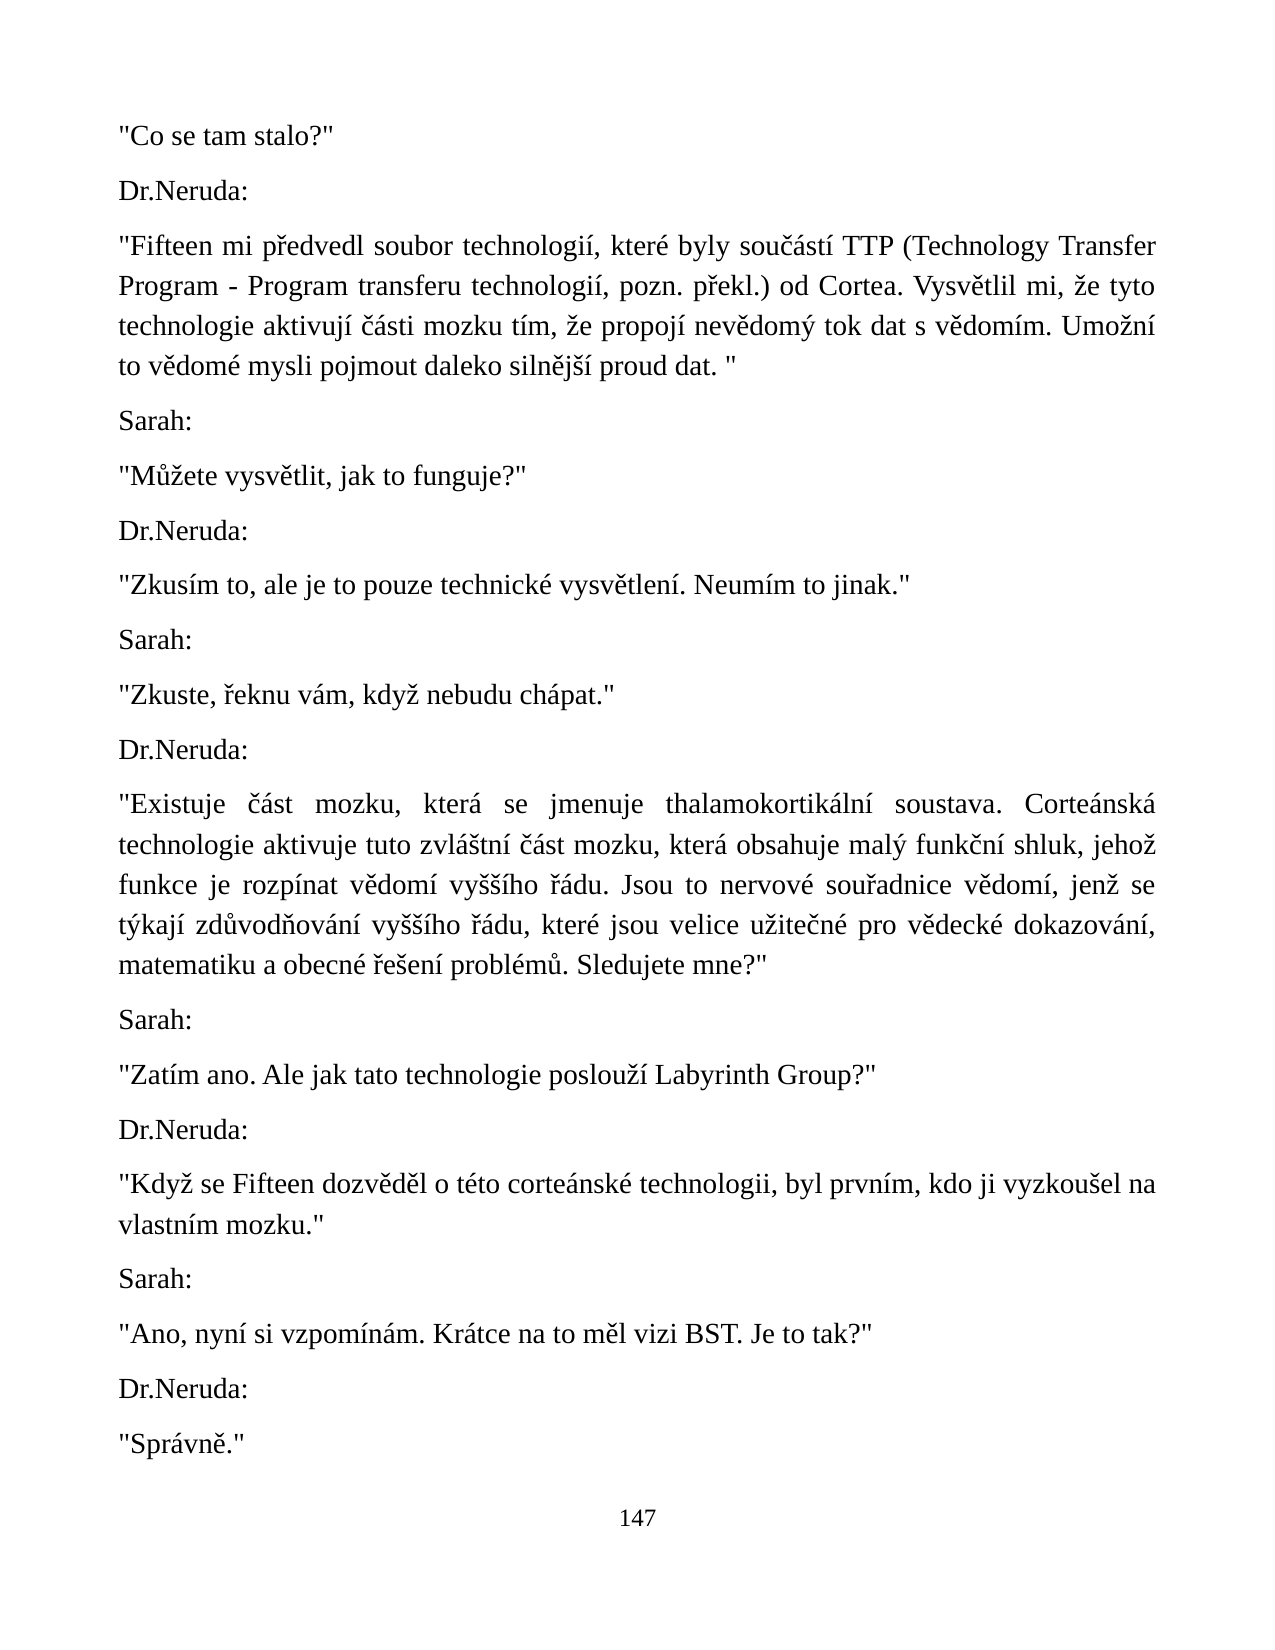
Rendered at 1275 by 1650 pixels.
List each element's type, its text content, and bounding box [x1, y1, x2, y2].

text "Můžete vysvětlit, jak to funguje?" [118, 458, 1157, 491]
text "Správně." [118, 1426, 1157, 1459]
text Sarah: [118, 1262, 1157, 1295]
text Dr.Neruda: [118, 173, 1157, 206]
text "Existuje část mozku, která se jmenuje thalamokortikální soustava. Corteánská technologie aktivuje tuto zvláštní část mozku, která obsahuje malý funkční shluk, jehož funkce je rozpínat vědomí vyššího řádu. Jsou to nervové souřadnice vědomí, jenž se týkají zdůvodňování vyššího řádu, které jsou velice užitečné pro vědecké dokazování, matematiku a obecné řešení problémů. Sledujete mne?" [118, 787, 1157, 981]
text "Zatím ano. Ale jak tato technologie poslouží Labyrinth Group?" [118, 1057, 1157, 1091]
text "Fifteen mi předvedl soubor technologií, které byly součástí TTP (Technology Transfer Program - Program transferu technologií, pozn. překl.) od Cortea. Vysvětlil mi, že tyto technologie aktivují části mozku tím, že propojí nevědomý tok dat s vědomím. Umožní to vědomé mysli pojmout daleko silnější proud dat. " [118, 228, 1157, 382]
text Dr.Neruda: [118, 732, 1157, 765]
text Sarah: [118, 1002, 1157, 1036]
text "Když se Fifteen dozvěděl o této corteánské technologii, byl prvním, kdo ji vyzkoušel na vlastním mozku." [118, 1167, 1157, 1240]
text Sarah: [118, 403, 1157, 437]
text Dr.Neruda: [118, 1371, 1157, 1405]
text Dr.Neruda: [118, 513, 1157, 546]
text "Ano, nyní si vzpomínám. Krátce na to měl vizi BST. Je to tak?" [118, 1316, 1157, 1350]
text "Co se tam stalo?" [118, 118, 1157, 152]
text "Zkusím to, ale je to pouze technické vysvětlení. Neumím to jinak." [118, 567, 1157, 601]
text "Zkuste, řeknu vám, když nebudu chápat." [118, 677, 1157, 711]
text Sarah: [118, 622, 1157, 656]
text Dr.Neruda: [118, 1112, 1157, 1145]
